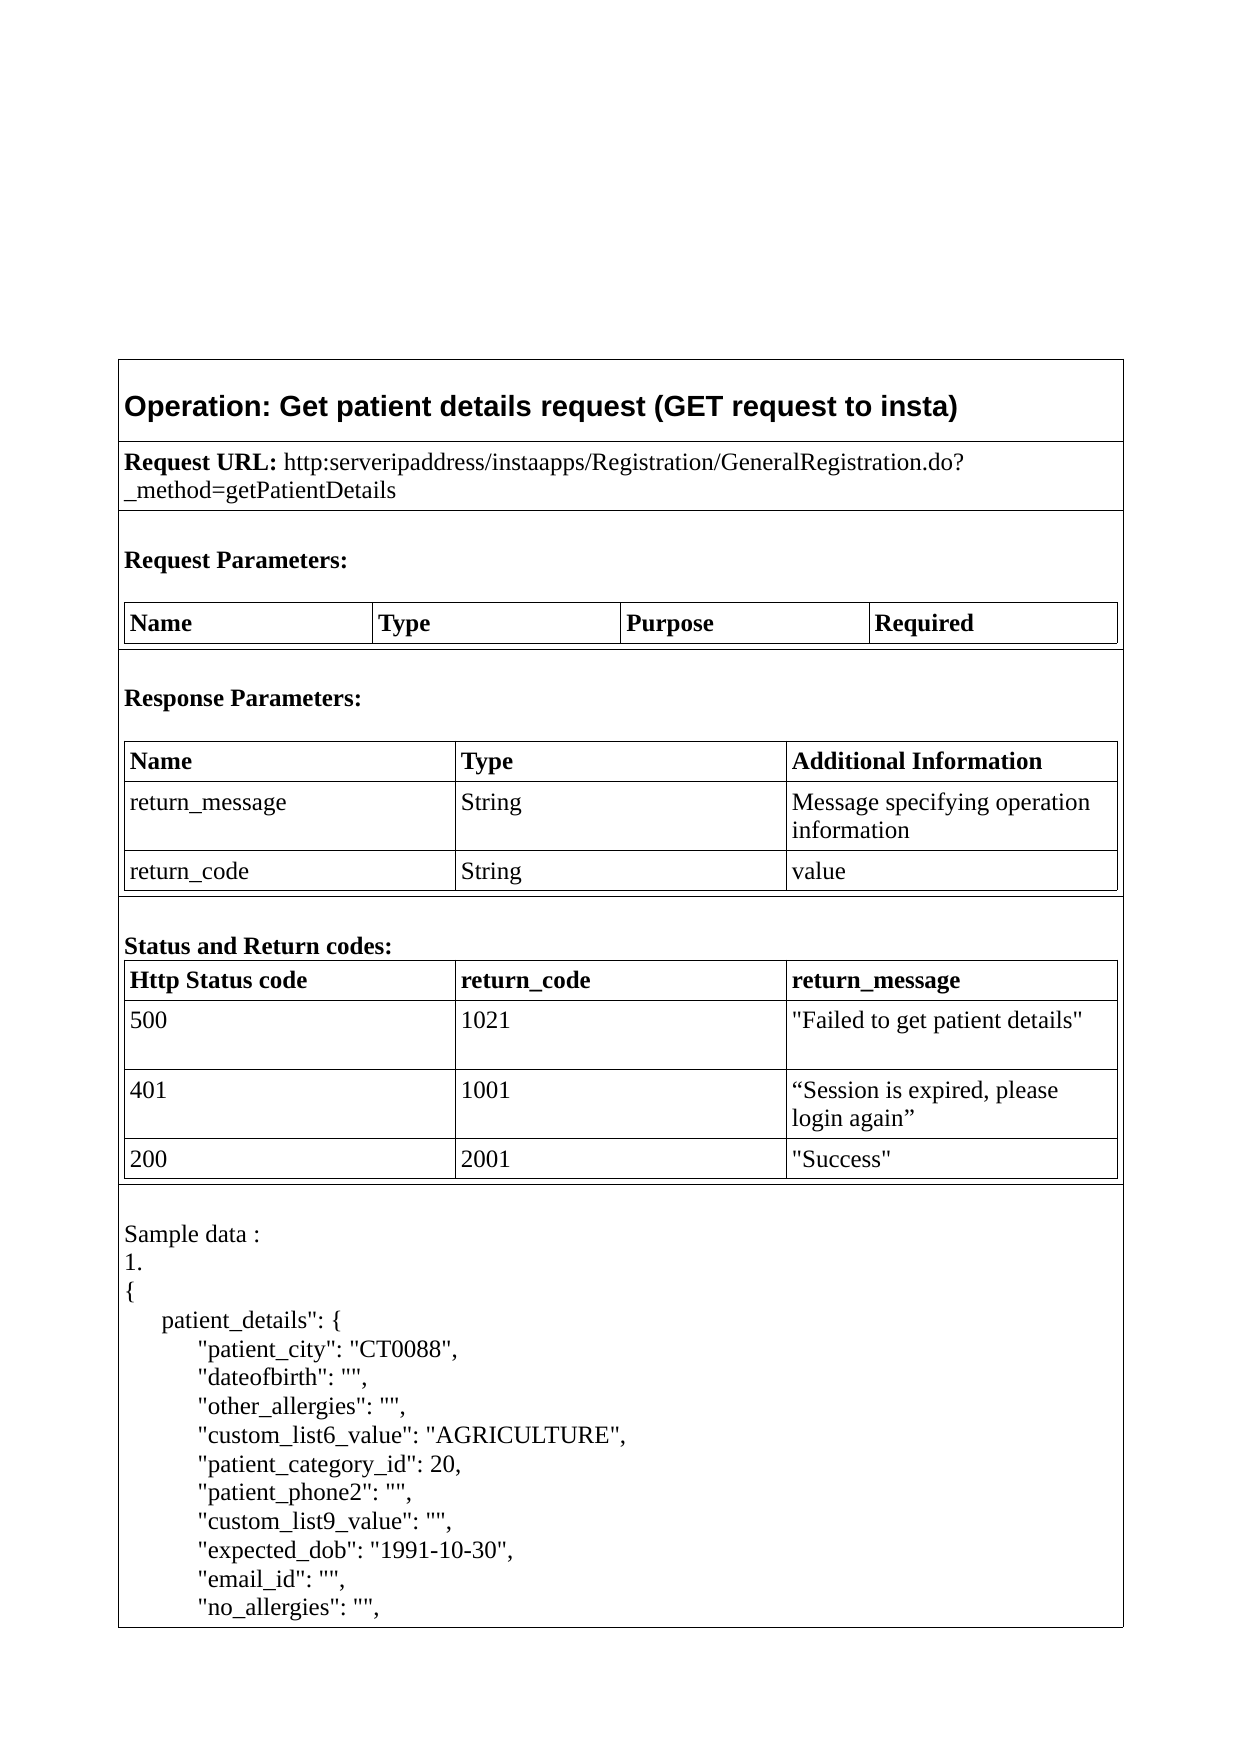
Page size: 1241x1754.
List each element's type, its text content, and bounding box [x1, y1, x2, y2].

table_cell return_code [125, 851, 455, 890]
table_cell 200 [125, 1139, 455, 1178]
table_cell Sample data : 1. { patient_details": { "patient_city": "CT0088", "dateofbirth": "", "other_allergies": "", "custom_list6_value": "AGRICULTURE", "patient_category_id": ​20, "patient_phone2": "", "custom_list9_value": "", "expected_dob": "1991-10-30", "email_id": "", "no_allergies": "", [119, 1185, 1123, 1627]
table_cell 1021 [456, 1001, 786, 1069]
table_cell String [456, 782, 786, 850]
table_cell return_message [125, 782, 455, 850]
table_header Name [125, 603, 372, 642]
table_cell 500 [125, 1001, 455, 1069]
table_header Http Status code [125, 961, 455, 1000]
table_cell 2001 [456, 1139, 786, 1178]
table_cell "Success" [787, 1139, 1117, 1178]
table_header return_message [787, 961, 1117, 1000]
table_cell Request Parameters: [119, 511, 1123, 648]
table_header Type [373, 603, 620, 642]
table_header Required [870, 603, 1117, 642]
table_header Additional Information [787, 742, 1117, 781]
table_cell Status and Return codes: [119, 897, 1123, 1184]
table_header return_code [456, 961, 786, 1000]
table_cell String [456, 851, 786, 890]
table_header Name [125, 742, 455, 781]
table_cell 1001 [456, 1070, 786, 1138]
table_cell 401 [125, 1070, 455, 1138]
table_header Operation: Get patient details request (GET request to insta) [119, 360, 1123, 441]
table_cell Message specifying operation information [787, 782, 1117, 850]
table_cell "Failed to get patient details" [787, 1001, 1117, 1069]
table_cell “Session is expired, please login again” [787, 1070, 1117, 1138]
table_cell Request URL: http:serveripaddress/instaapps/Registration/GeneralRegistration.do?_method=getPatientDetails [119, 442, 1123, 510]
table_cell value [787, 851, 1117, 890]
table_header Purpose [621, 603, 869, 642]
table_header Type [456, 742, 786, 781]
table_cell Response Parameters: [119, 650, 1123, 896]
